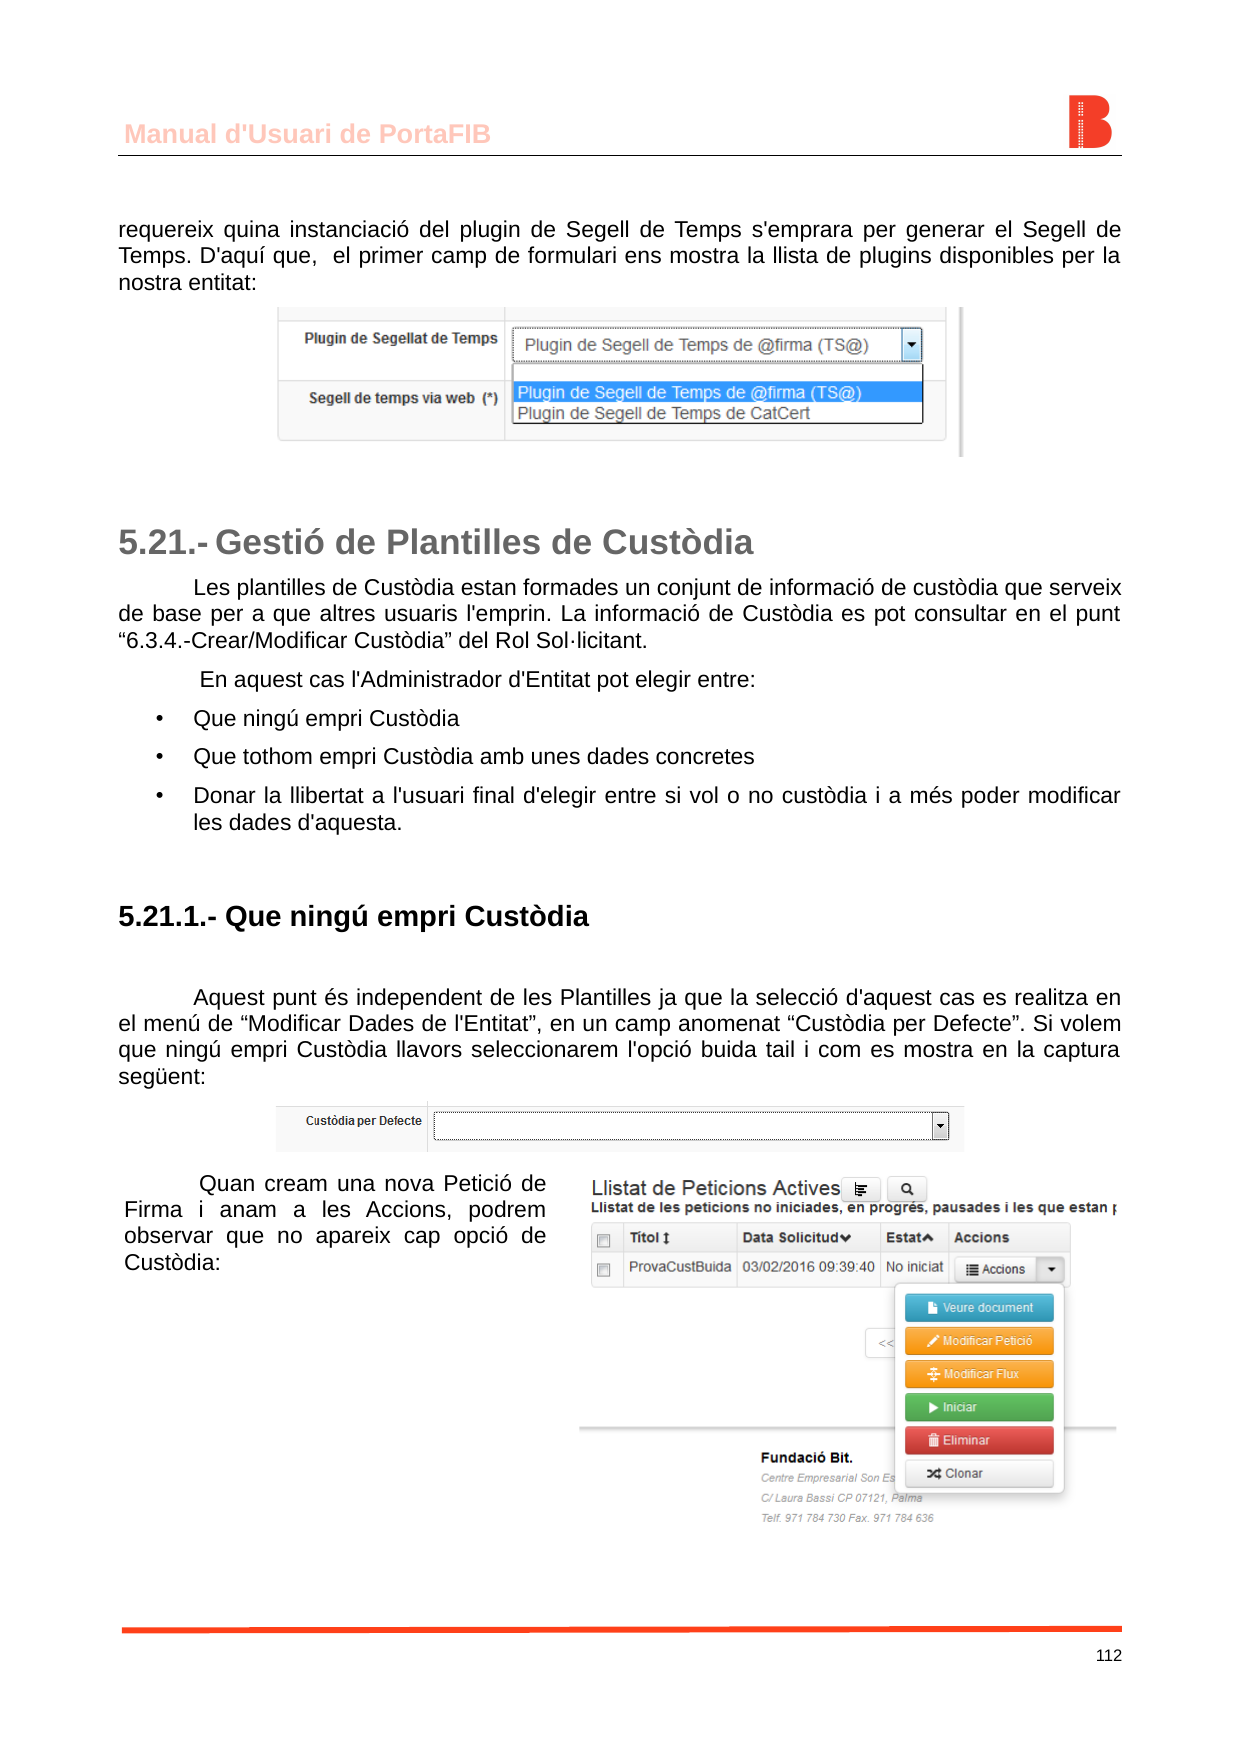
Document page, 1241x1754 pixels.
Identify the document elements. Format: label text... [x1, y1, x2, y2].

table_header [553, 1164, 1122, 1545]
list Que tothom empri Custòdia amb unes dades concretes [156, 743, 1122, 770]
list Donar la llibertat a l'usuari final d'elegir entre si vol o no custòdia i a més poder modificar les dades d'aquesta. [156, 782, 1122, 835]
subtitle Gestió de Plantilles de Custòdia [118, 521, 1122, 562]
text Aquest punt és independent de les Plantilles ja que la selecció d'aquest cas es realitza en el menú de “Modificar Dades de l'Entitat”, en un camp anomenat “Custòdia per Defecte”. Si volem que ningú empri Custòdia llavors seleccionarem l'opció buida tail i com es mostra en la captura següent: [118, 984, 1122, 1089]
text Les plantilles de Custòdia estan formades un conjunt de informació de custòdia que serveix de base per a que altres usuaris l'emprin. La informació de Custòdia es pot consultar en el punt “6.3.4.-Crear/Modificar Custòdia” del Rol Sol·licitant. [118, 574, 1122, 653]
text requereix quina instanciació del plugin de Segell de Temps s'emprara per generar el Segell de Temps. D'aquí que, el primer camp de formulari ens mostra la llista de plugins disponibles per la nostra entitat: [118, 216, 1122, 295]
table_header Quan cream una nova Petició de Firma i anam a les Accions, podrem observar que no apareix cap opció de Custòdia: [118, 1164, 552, 1545]
picture [269, 307, 971, 457]
picture [579, 1169, 1117, 1540]
picture [1063, 94, 1117, 150]
picture [275, 1101, 965, 1152]
text En aquest cas l'Administrador d'Entitat pot elegir entre: [118, 666, 1122, 692]
subtitle Que ningú empri Custòdia [118, 899, 1122, 932]
list Que ningú empri Custòdia [156, 704, 1122, 731]
